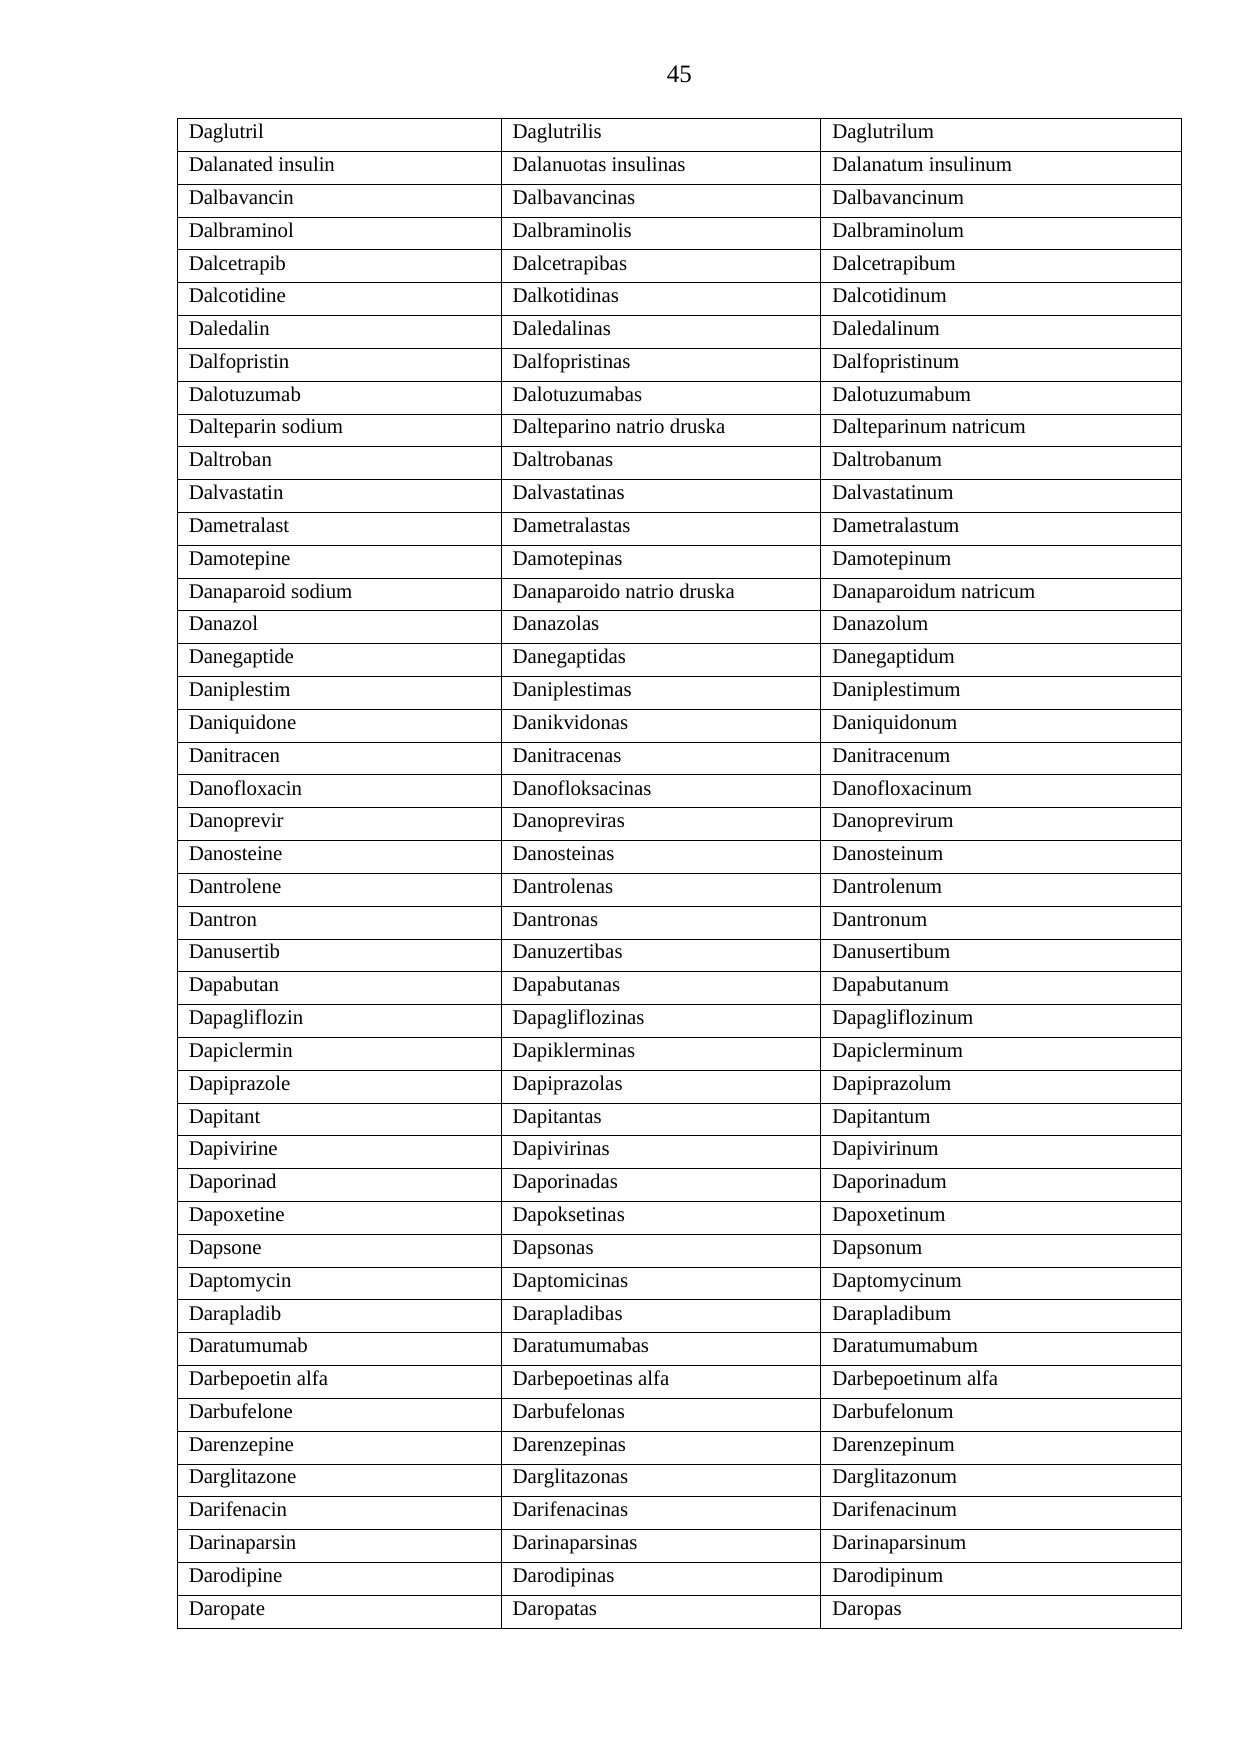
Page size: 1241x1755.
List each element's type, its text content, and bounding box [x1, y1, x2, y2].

table_cell Dapitantas [502, 1104, 820, 1135]
table_cell Daropatas [502, 1596, 820, 1627]
table_cell Dalanuotas insulinas [502, 152, 820, 184]
table_cell Daptomycin [178, 1268, 501, 1299]
table_cell Dalcetrapib [178, 250, 501, 282]
table_cell Daglutrilis [502, 119, 820, 151]
table_cell Dalotuzumabum [821, 382, 1181, 413]
table_cell Darinaparsinum [821, 1530, 1181, 1562]
table_cell Dapiprazolum [821, 1071, 1181, 1102]
table_cell Daptomycinum [821, 1268, 1181, 1299]
table_cell Danazolum [821, 611, 1181, 643]
table_cell Dantronum [821, 907, 1181, 938]
table_cell Darifenacin [178, 1497, 501, 1529]
table_cell Daptomicinas [502, 1268, 820, 1299]
table_cell Darbufelonas [502, 1399, 820, 1431]
table_cell Danosteinas [502, 841, 820, 873]
table_cell Daledalinum [821, 316, 1181, 348]
table_cell Dalbraminolis [502, 218, 820, 249]
table_cell Danofloxacinum [821, 775, 1181, 807]
table_cell Dapoxetinum [821, 1202, 1181, 1234]
table_cell Daledalin [178, 316, 501, 348]
table_cell Dalbavancin [178, 185, 501, 217]
table_cell Darglitazone [178, 1465, 501, 1496]
table_cell Daporinadas [502, 1169, 820, 1201]
table_cell Dapoxetine [178, 1202, 501, 1234]
table_cell Dapiprazolas [502, 1071, 820, 1102]
table_cell Daporinad [178, 1169, 501, 1201]
table_cell Dapsonas [502, 1235, 820, 1267]
table_cell Daltroban [178, 447, 501, 479]
table_cell Daltrobanas [502, 447, 820, 479]
table_cell Dapitantum [821, 1104, 1181, 1135]
table_cell Darbufelone [178, 1399, 501, 1431]
table_cell Danaparoidum natricum [821, 579, 1181, 610]
table_cell Danosteinum [821, 841, 1181, 873]
table_cell Dalfopristin [178, 349, 501, 381]
table_cell Darenzepinum [821, 1432, 1181, 1463]
table_cell Dapsonum [821, 1235, 1181, 1267]
table_cell Darglitazonum [821, 1465, 1181, 1496]
table_cell Danaparoido natrio druska [502, 579, 820, 610]
table_cell Daporinadum [821, 1169, 1181, 1201]
table_cell Dametralastas [502, 513, 820, 545]
table_cell Darapladib [178, 1300, 501, 1332]
table_cell Damotepine [178, 546, 501, 577]
table_cell Danofloksacinas [502, 775, 820, 807]
table_cell Darapladibas [502, 1300, 820, 1332]
table_cell Dapagliflozin [178, 1005, 501, 1037]
table_cell Dapivirinum [821, 1136, 1181, 1168]
table_cell Dantrolene [178, 874, 501, 906]
table_cell Darodipinas [502, 1563, 820, 1595]
table_cell Darodipinum [821, 1563, 1181, 1595]
table_cell Danegaptidas [502, 644, 820, 676]
table_cell Daniplestim [178, 677, 501, 709]
table_cell Dapivirine [178, 1136, 501, 1168]
table_cell Daniplestimum [821, 677, 1181, 709]
table_cell Dametralastum [821, 513, 1181, 545]
table_cell Daltrobanum [821, 447, 1181, 479]
table_cell Dalcetrapibas [502, 250, 820, 282]
table_cell Dalanatum insulinum [821, 152, 1181, 184]
table_cell Danosteine [178, 841, 501, 873]
table_cell Daglutrilum [821, 119, 1181, 151]
table_cell Danegaptide [178, 644, 501, 676]
table_cell Danazol [178, 611, 501, 643]
table_cell Dalanated insulin [178, 152, 501, 184]
table_cell Dalbraminolum [821, 218, 1181, 249]
table_cell Daropate [178, 1596, 501, 1627]
table_cell Dalvastatinum [821, 480, 1181, 512]
table_cell Darodipine [178, 1563, 501, 1595]
table_cell Daratumumab [178, 1333, 501, 1365]
table_cell Dalcetrapibum [821, 250, 1181, 282]
table_cell Dapabutanas [502, 972, 820, 1004]
table_cell Darinaparsin [178, 1530, 501, 1562]
table_cell Dalbavancinum [821, 185, 1181, 217]
table_cell Danofloxacin [178, 775, 501, 807]
table_cell Dalvastatinas [502, 480, 820, 512]
table_cell Dapivirinas [502, 1136, 820, 1168]
table_cell Dalvastatin [178, 480, 501, 512]
table_cell Darenzepinas [502, 1432, 820, 1463]
table_cell Danitracen [178, 743, 501, 774]
table_cell Darifenacinum [821, 1497, 1181, 1529]
table_cell Dalteparinum natricum [821, 415, 1181, 446]
table_cell Dantronas [502, 907, 820, 938]
table_cell Dalkotidinas [502, 283, 820, 315]
table_cell Dalfopristinas [502, 349, 820, 381]
table_cell Darbepoetin alfa [178, 1366, 501, 1398]
table_cell Dalfopristinum [821, 349, 1181, 381]
table_cell Dalcotidine [178, 283, 501, 315]
table_cell Dalotuzumab [178, 382, 501, 413]
table_cell Dapabutanum [821, 972, 1181, 1004]
table_cell Dalteparino natrio druska [502, 415, 820, 446]
table_cell Darenzepine [178, 1432, 501, 1463]
table_cell Danitracenum [821, 743, 1181, 774]
table_cell Dapagliflozinum [821, 1005, 1181, 1037]
table_cell Dantron [178, 907, 501, 938]
table_cell Daratumumabum [821, 1333, 1181, 1365]
table_cell Damotepinas [502, 546, 820, 577]
table_cell Danusertib [178, 940, 501, 971]
table_cell Darapladibum [821, 1300, 1181, 1332]
table_cell Daropas [821, 1596, 1181, 1627]
table_cell Darbepoetinas alfa [502, 1366, 820, 1398]
table_cell Dapitant [178, 1104, 501, 1135]
table_cell Darifenacinas [502, 1497, 820, 1529]
table_cell Daniquidone [178, 710, 501, 742]
table_cell Darbepoetinum alfa [821, 1366, 1181, 1398]
table_cell Danusertibum [821, 940, 1181, 971]
table_cell Dapoksetinas [502, 1202, 820, 1234]
table_cell Danazolas [502, 611, 820, 643]
table_cell Daniquidonum [821, 710, 1181, 742]
table_cell Dapsone [178, 1235, 501, 1267]
table_cell Danaparoid sodium [178, 579, 501, 610]
table_cell Daglutril [178, 119, 501, 151]
table_cell Daledalinas [502, 316, 820, 348]
table_cell Danopreviras [502, 808, 820, 840]
table_cell Danitracenas [502, 743, 820, 774]
table_cell Darbufelonum [821, 1399, 1181, 1431]
table_cell Dalcotidinum [821, 283, 1181, 315]
table_cell Danegaptidum [821, 644, 1181, 676]
table_cell Dapiclermin [178, 1038, 501, 1070]
table_cell Danuzertibas [502, 940, 820, 971]
table_cell Dalbavancinas [502, 185, 820, 217]
table_cell Dapabutan [178, 972, 501, 1004]
table_cell Dalteparin sodium [178, 415, 501, 446]
table_cell Dantrolenas [502, 874, 820, 906]
table_cell Danoprevir [178, 808, 501, 840]
table_cell Darinaparsinas [502, 1530, 820, 1562]
table_cell Daniplestimas [502, 677, 820, 709]
table_cell Daratumumabas [502, 1333, 820, 1365]
table_cell Dapiprazole [178, 1071, 501, 1102]
table_cell Dalbraminol [178, 218, 501, 249]
table_cell Dantrolenum [821, 874, 1181, 906]
table_cell Darglitazonas [502, 1465, 820, 1496]
table_cell Dapiclerminum [821, 1038, 1181, 1070]
table_cell Danikvidonas [502, 710, 820, 742]
table_cell Dametralast [178, 513, 501, 545]
table_cell Dapagliflozinas [502, 1005, 820, 1037]
table_cell Damotepinum [821, 546, 1181, 577]
table_cell Dalotuzumabas [502, 382, 820, 413]
table_cell Danoprevirum [821, 808, 1181, 840]
table_cell Dapiklerminas [502, 1038, 820, 1070]
